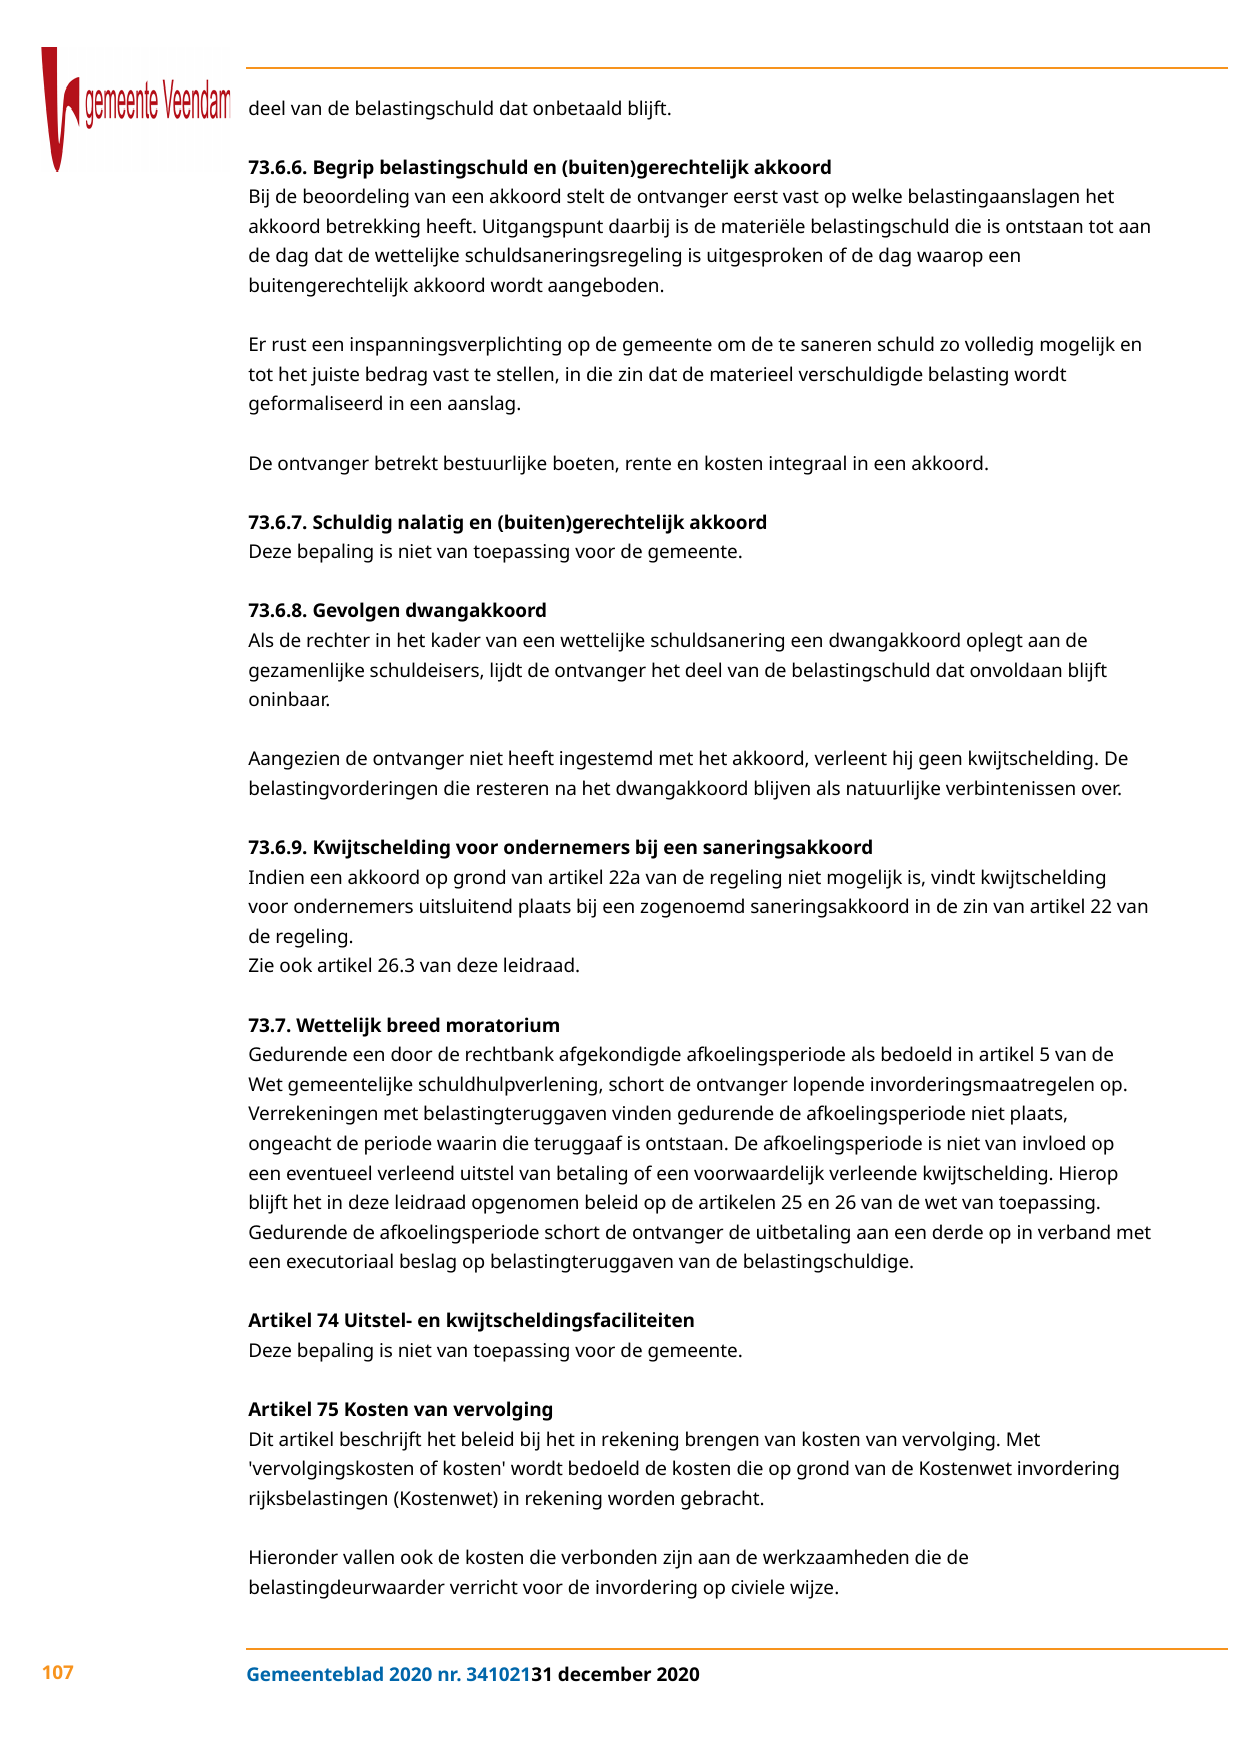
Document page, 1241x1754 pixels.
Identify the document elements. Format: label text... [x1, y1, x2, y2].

text Deze bepaling is niet van toepassing voor de gemeente. [248, 538, 1152, 564]
text 73.6.6. Begrip belastingschuld en (buiten)gerechtelijk akkoord [248, 154, 1152, 180]
text Indien een akkoord op grond van artikel 22a van de regeling niet mogelijk is, vindt kwijtschelding voor ondernemers uitsluitend plaats bij een zogenoemd saneringsakkoord in de zin van artikel 22 van de regeling. [248, 864, 1152, 949]
text Als de rechter in het kader van een wettelijke schuldsanering een dwangakkoord oplegt aan de gezamenlijke schuldeisers, lijdt de ontvanger het deel van de belastingschuld dat onvoldaan blijft oninbaar. [248, 627, 1152, 712]
text 73.6.9. Kwijtschelding voor ondernemers bij een saneringsakkoord [248, 834, 1152, 860]
text Artikel 74 Uitstel- en kwijtscheldingsfaciliteiten [248, 1308, 1152, 1333]
text Er rust een inspanningsverplichting op de gemeente om de te saneren schuld zo volledig mogelijk en tot het juiste bedrag vast te stellen, in die zin dat de materieel verschuldigde belasting wordt geformaliseerd in een aanslag. [248, 331, 1152, 416]
text Zie ook artikel 26.3 van deze leidraad. [248, 953, 1152, 978]
text De ontvanger betrekt bestuurlijke boeten, rente en kosten integraal in een akkoord. [248, 450, 1152, 476]
text Dit artikel beschrijft het beleid bij het in rekening brengen van kosten van vervolging. Met 'vervolgingskosten of kosten' wordt bedoeld de kosten die op grond van de Kostenwet invordering rijksbelastingen (Kostenwet) in rekening worden gebracht. [248, 1426, 1152, 1511]
text Gedurende een door de rechtbank afgekondigde afkoelingsperiode als bedoeld in artikel 5 van de Wet gemeentelijke schuldhulpverlening, schort de ontvanger lopende invorderingsmaatregelen op. Verrekeningen met belastingteruggaven vinden gedurende de afkoelingsperiode niet plaats, ongeacht de periode waarin die teruggaaf is ontstaan. De afkoelingsperiode is niet van invloed op een eventueel verleend uitstel van betaling of een voorwaardelijk verleende kwijtschelding. Hierop blijft het in deze leidraad opgenomen beleid op de artikelen 25 en 26 van de wet van toepassing. Gedurende de afkoelingsperiode schort de ontvanger de uitbetaling aan een derde op in verband met een executoriaal beslag op belastingteruggaven van de belastingschuldige. [248, 1041, 1152, 1274]
text Artikel 75 Kosten van vervolging [248, 1396, 1152, 1422]
text 73.7. Wettelijk breed moratorium [248, 1012, 1152, 1038]
text 73.6.8. Gevolgen dwangakkoord [248, 598, 1152, 623]
text 73.6.7. Schuldig nalatig en (buiten)gerechtelijk akkoord [248, 509, 1152, 535]
text deel van de belastingschuld dat onbetaald blijft. [248, 95, 1152, 121]
text Bij de beoordeling van een akkoord stelt de ontvanger eerst vast op welke belastingaanslagen het akkoord betrekking heeft. Uitgangspunt daarbij is de materiële belastingschuld die is ontstaan tot aan de dag dat de wettelijke schuldsaneringsregeling is uitgesproken of de dag waarop een buitengerechtelijk akkoord wordt aangeboden. [248, 183, 1152, 298]
text Deze bepaling is niet van toepassing voor de gemeente. [248, 1337, 1152, 1363]
text Aangezien de ontvanger niet heeft ingestemd met het akkoord, verleent hij geen kwijtschelding. De belastingvorderingen die resteren na het dwangakkoord blijven als natuurlijke verbintenissen over. [248, 746, 1152, 801]
picture [41, 47, 231, 172]
text Hieronder vallen ook de kosten die verbonden zijn aan de werkzaamheden die de belastingdeurwaarder verricht voor de invordering op civiele wijze. [248, 1544, 1152, 1600]
